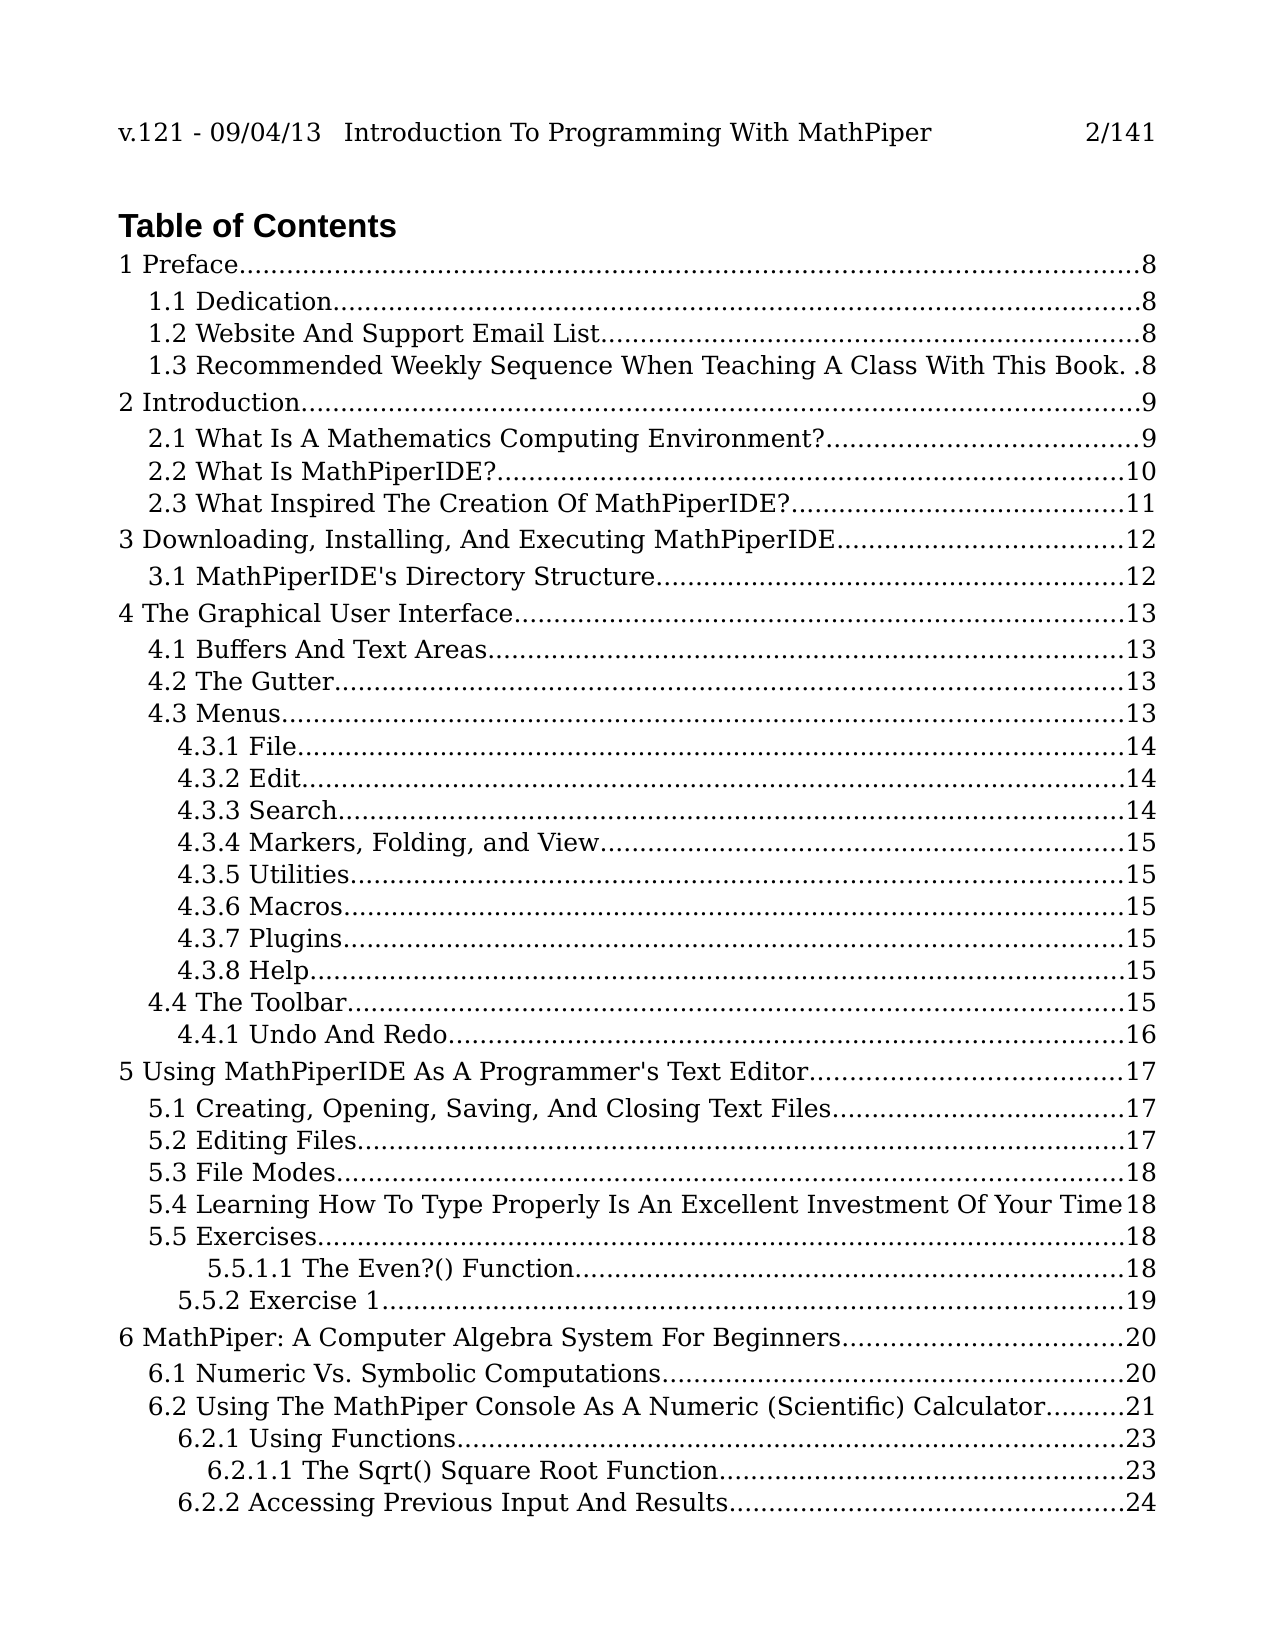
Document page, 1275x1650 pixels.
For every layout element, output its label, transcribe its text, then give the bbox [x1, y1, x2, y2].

text 2.1 What Is A Mathematics Computing Environment? 9 [148, 424, 1157, 454]
text 3 Downloading, Installing, And Executing MathPiperIDE 12 [118, 525, 1157, 554]
text 4.3.7 Plugins 15 [177, 924, 1157, 953]
subtitle Table of Contents [118, 206, 1157, 244]
text 3.1 MathPiperIDE's Directory Structure 12 [148, 562, 1157, 591]
text 6.1 Numeric Vs. Symbolic Computations 20 [148, 1359, 1157, 1389]
text 4.3.1 File 14 [177, 732, 1157, 761]
text 4 The Graphical User Interface 13 [118, 599, 1157, 628]
text 1.2 Website And Support Email List 8 [148, 319, 1157, 348]
text 5.2 Editing Files 17 [148, 1126, 1157, 1155]
text 5.1 Creating, Opening, Saving, And Closing Text Files 17 [148, 1094, 1157, 1123]
text 6 MathPiper: A Computer Algebra System For Beginners 20 [118, 1323, 1157, 1352]
text 1 Preface 8 [118, 250, 1157, 279]
text 2.2 What Is MathPiperIDE? 10 [148, 457, 1157, 486]
text 4.3.2 Edit 14 [177, 764, 1157, 793]
text 6.2.1.1 The Sqrt() Square Root Function 23 [207, 1456, 1157, 1485]
text 6.2.1 Using Functions 23 [177, 1424, 1157, 1453]
text 6.2.2 Accessing Previous Input And Results 24 [177, 1488, 1157, 1517]
text 2.3 What Inspired The Creation Of MathPiperIDE? 11 [148, 489, 1157, 518]
text 5.5 Exercises 18 [148, 1222, 1157, 1251]
text 4.3 Menus 13 [148, 699, 1157, 729]
text 4.3.4 Markers, Folding, and View 15 [177, 828, 1157, 857]
text 5 Using MathPiperIDE As A Programmer's Text Editor 17 [118, 1057, 1157, 1086]
text 4.4 The Toolbar 15 [148, 988, 1157, 1017]
text 4.4.1 Undo And Redo 16 [177, 1020, 1157, 1049]
text 4.3.8 Help 15 [177, 956, 1157, 985]
text 5.3 File Modes 18 [148, 1158, 1157, 1187]
text 4.1 Buffers And Text Areas 13 [148, 635, 1157, 664]
text 4.3.6 Macros 15 [177, 892, 1157, 921]
text 4.3.3 Search 14 [177, 796, 1157, 825]
text 5.5.2 Exercise 1 19 [177, 1286, 1157, 1315]
text 4.2 The Gutter 13 [148, 667, 1157, 697]
text 5.5.1.1 The Even?() Function 18 [207, 1254, 1157, 1283]
text 6.2 Using The MathPiper Console As A Numeric (Scientific) Calculator 21 [148, 1392, 1157, 1421]
text 2 Introduction 9 [118, 388, 1157, 417]
text 1.3 Recommended Weekly Sequence When Teaching A Class With This Book 8 [148, 351, 1157, 380]
text 4.3.5 Utilities 15 [177, 860, 1157, 889]
text 1.1 Dedication 8 [148, 287, 1157, 316]
text 5.4 Learning How To Type Properly Is An Excellent Investment Of Your Time 18 [148, 1190, 1157, 1219]
